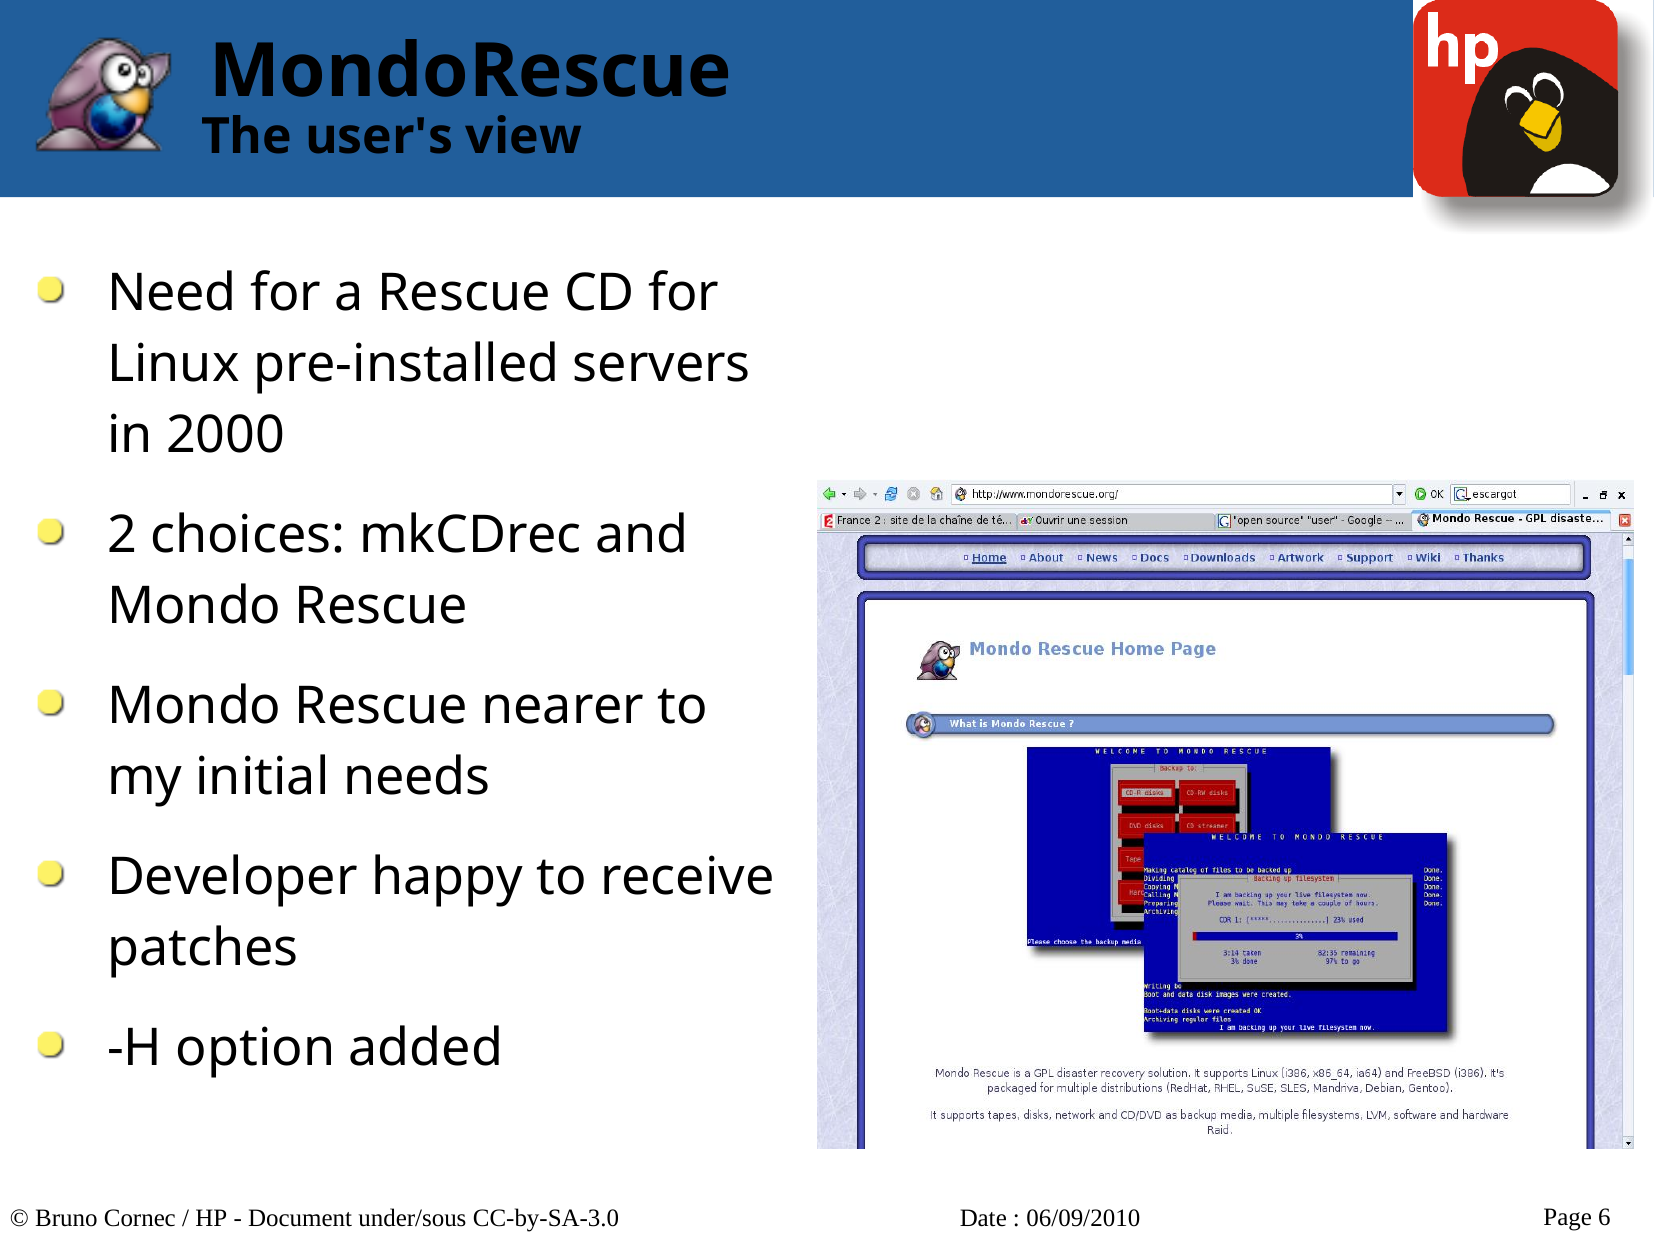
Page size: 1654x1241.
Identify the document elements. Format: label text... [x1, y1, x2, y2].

picture [817, 479, 1634, 1149]
list Need for a Rescue CD for Linux pre-installed servers in 2000 2 choices: mkCDrec and Mondo Rescue Mondo Rescue nearer to my initial needs Developer happy to receive patches -H option added [24, 255, 780, 978]
picture [1413, 0, 1654, 235]
picture [36, 1030, 67, 1061]
picture [0, 0, 211, 199]
title The user's view [201, 32, 1190, 241]
